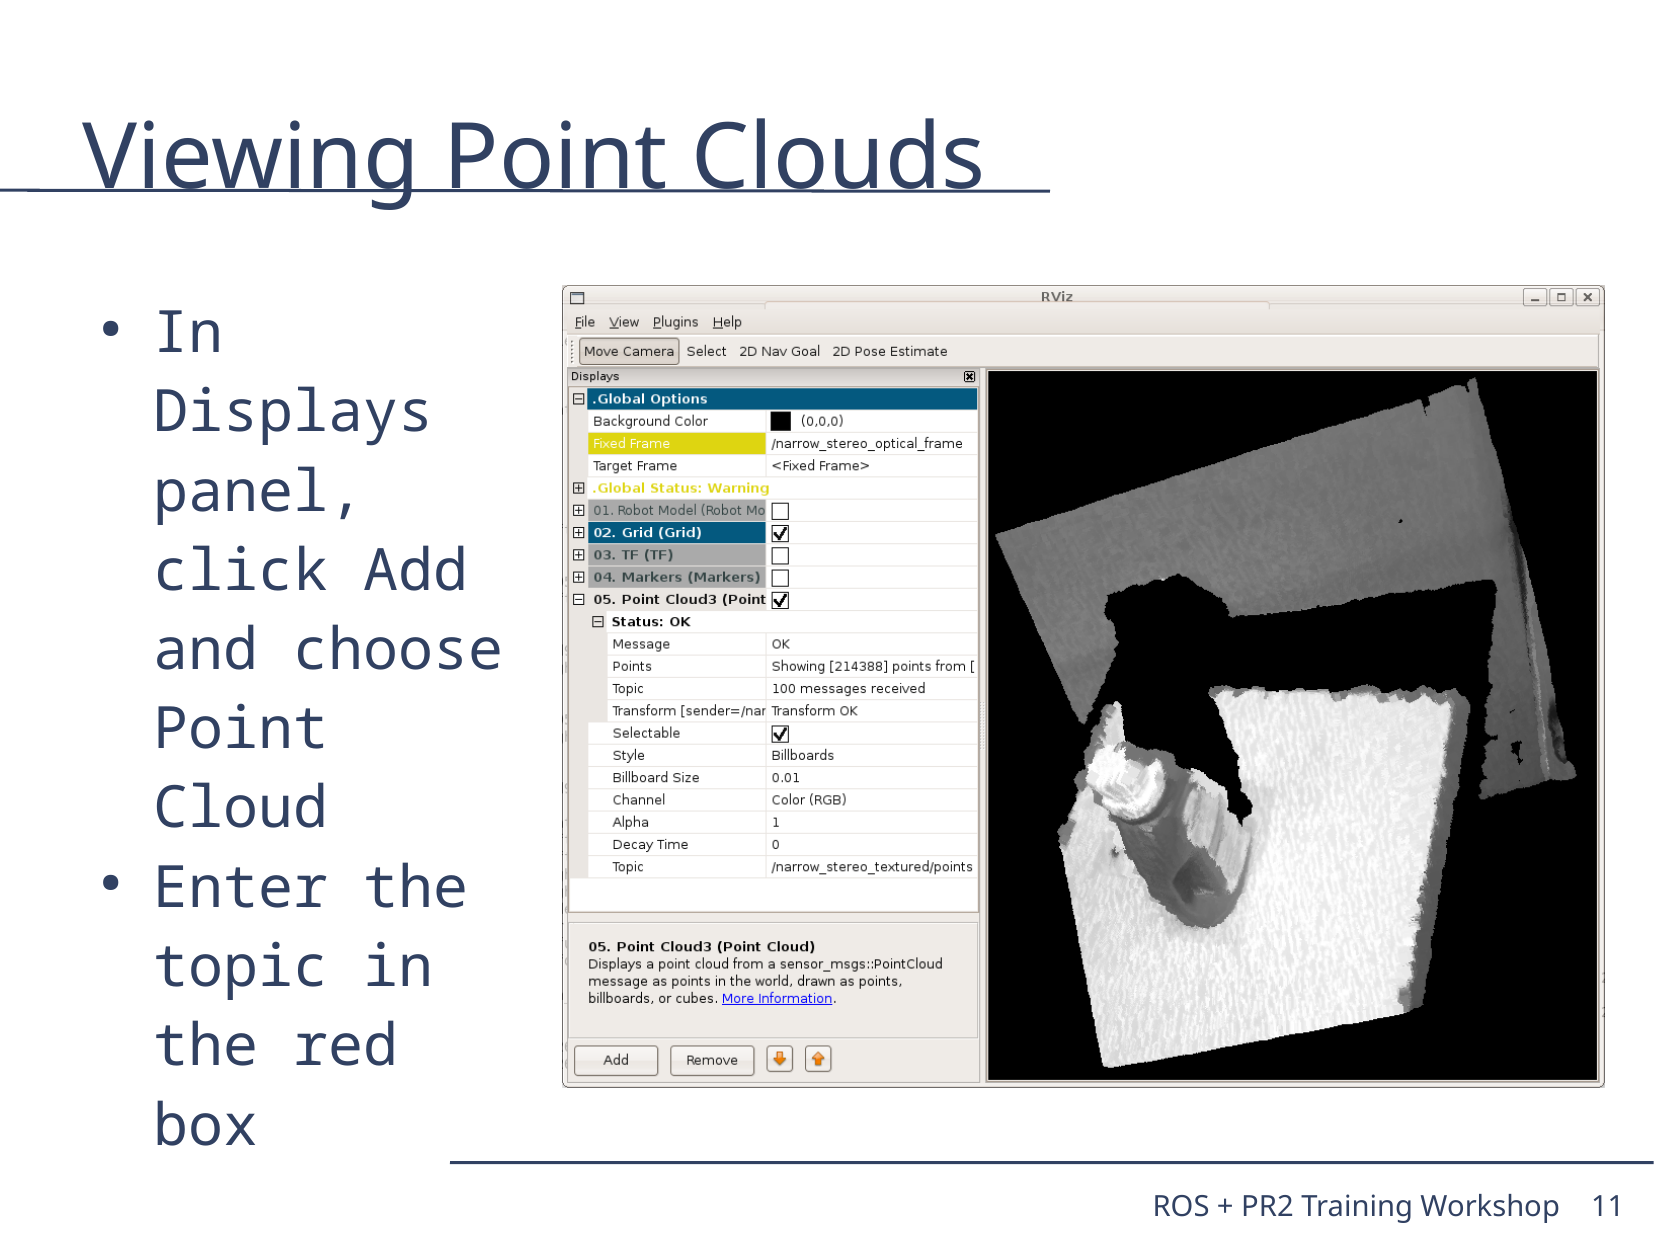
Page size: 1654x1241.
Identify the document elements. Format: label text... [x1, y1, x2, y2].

picture [562, 285, 1605, 1088]
title Viewing Point Clouds [82, 56, 1571, 250]
list In Displays panel, click Add and choose Point Cloud Enter the topic in the red box [82, 290, 526, 1126]
